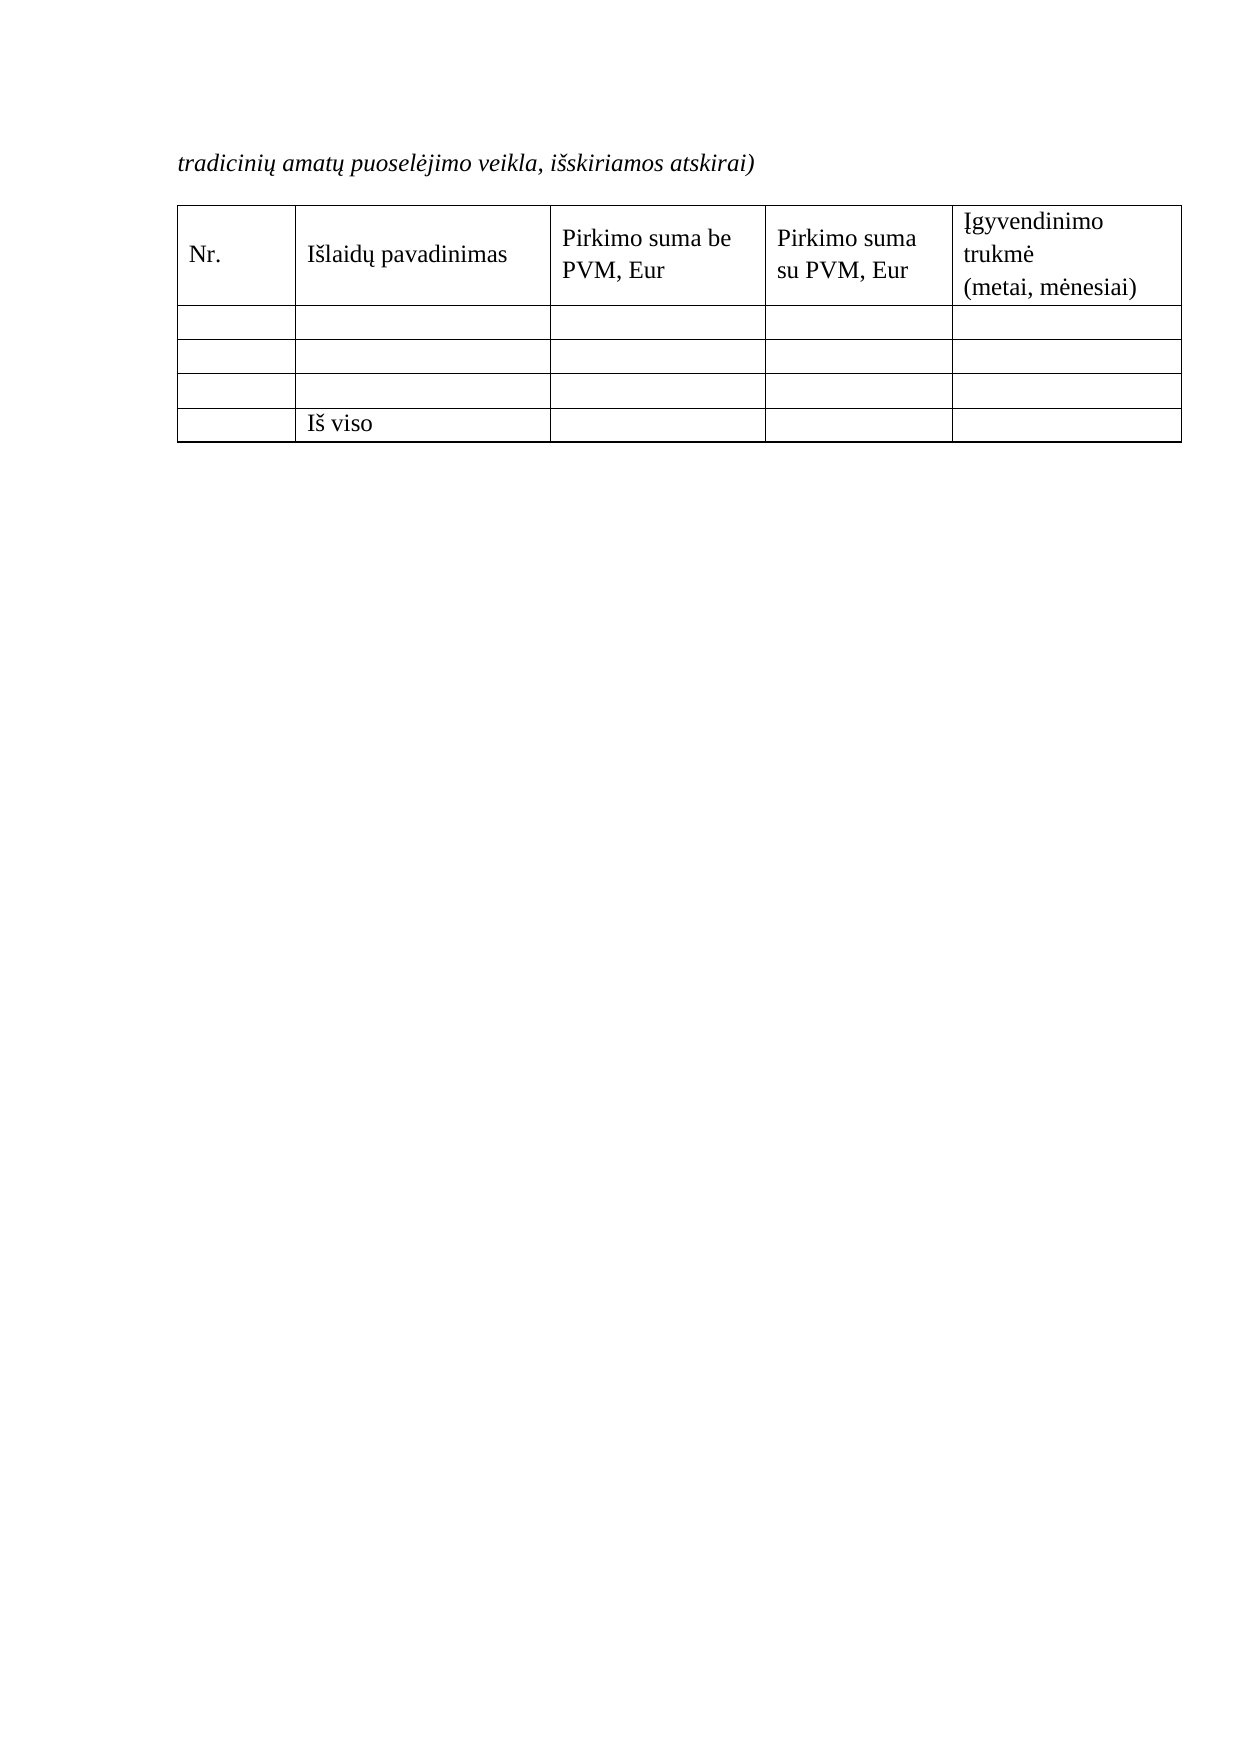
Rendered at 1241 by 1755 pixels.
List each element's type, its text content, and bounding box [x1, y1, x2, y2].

table_cell [296, 374, 550, 407]
table_cell [953, 409, 1181, 441]
table_header Nr. [178, 206, 295, 305]
table_cell [766, 306, 952, 339]
table_cell [766, 409, 952, 441]
table_cell [296, 306, 550, 339]
table_cell [296, 340, 550, 373]
text tradicinių amatų puoselėjimo veikla, išskiriamos atskirai) [177, 148, 1181, 176]
table_cell [551, 374, 765, 407]
table_header Pirkimo suma su PVM, Eur [766, 206, 952, 305]
table_cell [178, 409, 295, 441]
table_cell [178, 374, 295, 407]
table_header Pirkimo suma be PVM, Eur [551, 206, 765, 305]
table_cell Iš viso [296, 409, 550, 441]
table_cell [953, 340, 1181, 373]
table_header Įgyvendinimo trukmė (metai, mėnesiai) [953, 206, 1181, 305]
table_cell [953, 374, 1181, 407]
table_cell [551, 306, 765, 339]
table_cell [551, 409, 765, 441]
table_cell [766, 340, 952, 373]
table_header Išlaidų pavadinimas [296, 206, 550, 305]
table_cell [178, 306, 295, 339]
table_cell [178, 340, 295, 373]
table_cell [551, 340, 765, 373]
table_cell [953, 306, 1181, 339]
table_cell [766, 374, 952, 407]
